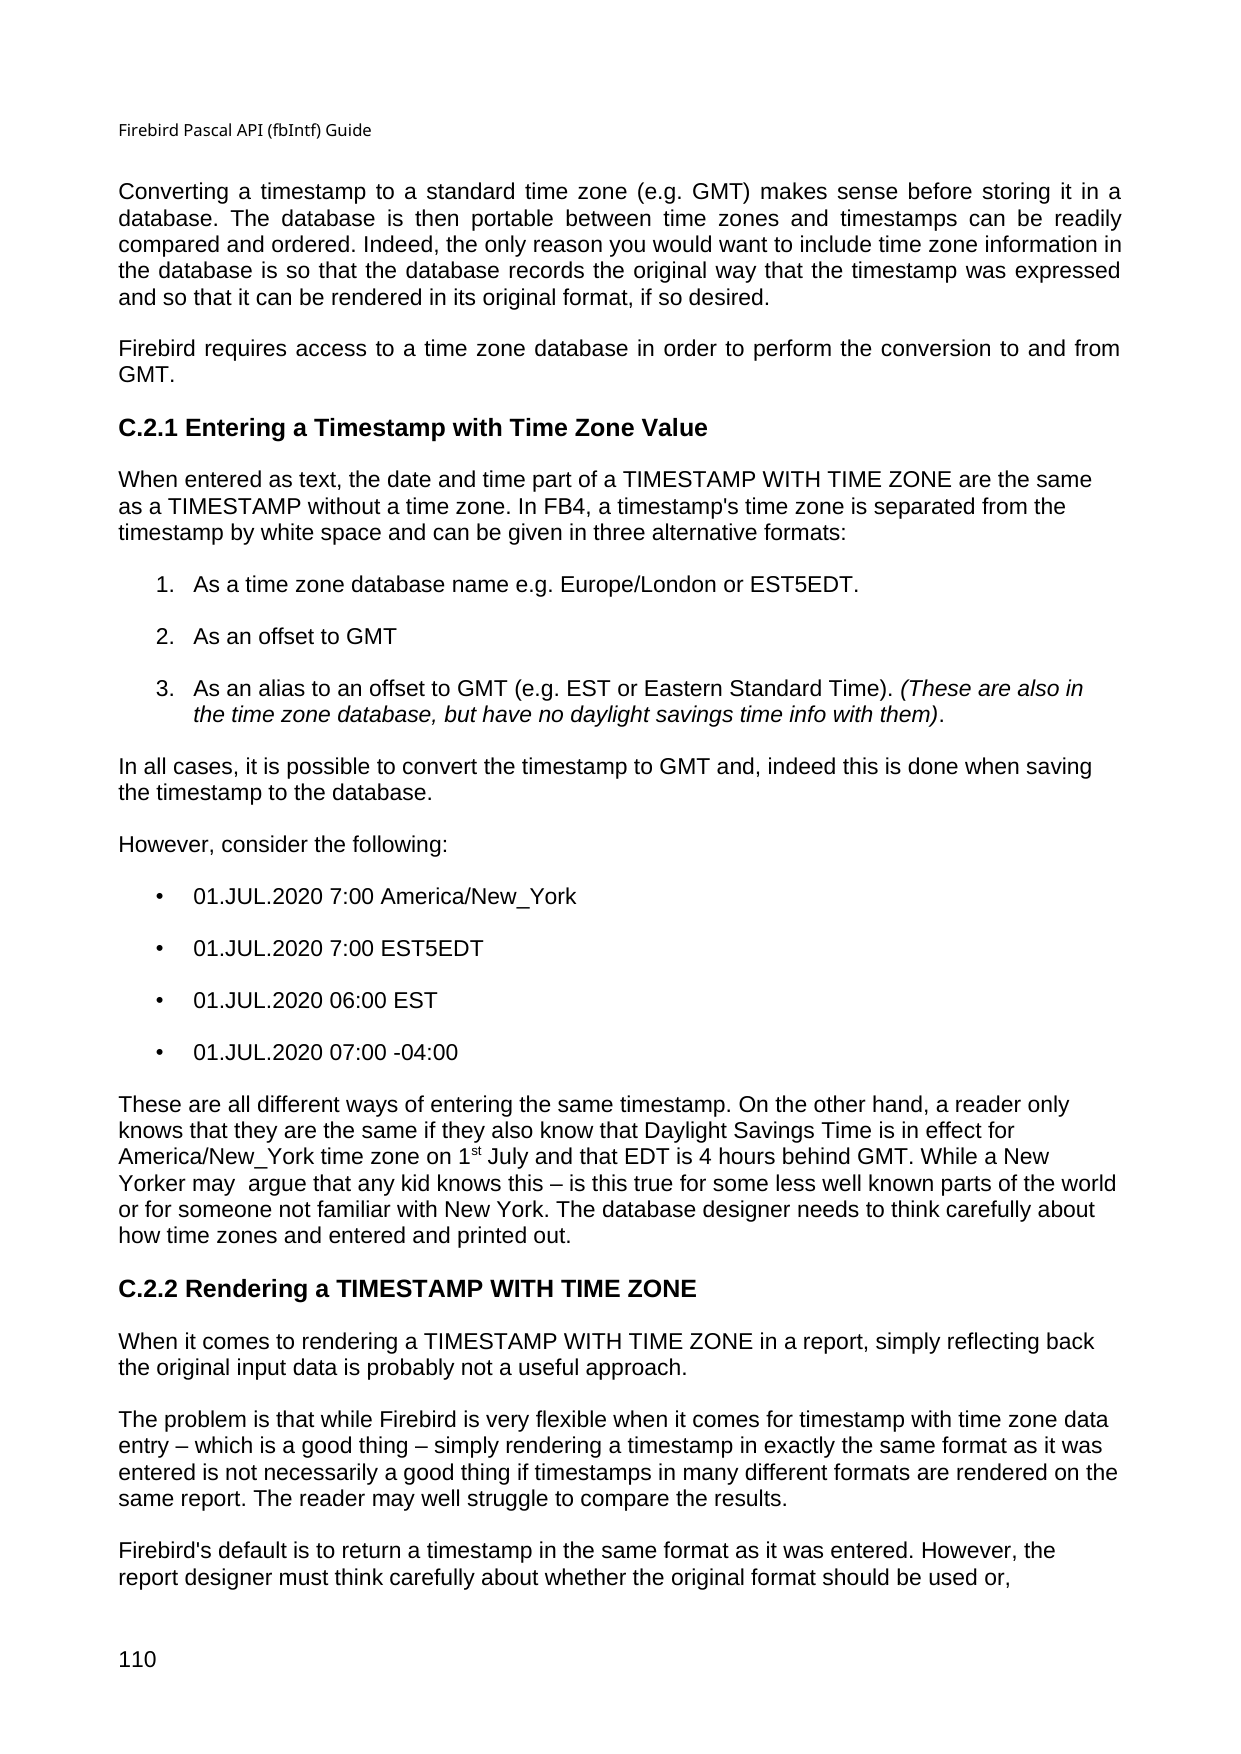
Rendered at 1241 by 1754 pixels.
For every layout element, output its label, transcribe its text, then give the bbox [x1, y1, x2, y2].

list As an alias to an offset to GMT (e.g. EST or Eastern Standard Time). (These are also in the time zone database, but have no daylight savings time info with them). [156, 675, 1122, 727]
text In all cases, it is possible to convert the timestamp to GMT and, indeed this is done when saving the timestamp to the database. [118, 753, 1122, 806]
list 01.JUL.2020 7:00 America/New_York [156, 883, 1122, 909]
list As an offset to GMT [156, 623, 1122, 649]
text When it comes to rendering a TIMESTAMP WITH TIME ZONE in a report, simply reflecting back the original input data is probably not a useful approach. [118, 1328, 1122, 1381]
text Converting a timestamp to a standard time zone (e.g. GMT) makes sense before storing it in a database. The database is then portable between time zones and timestamps can be readily compared and ordered. Indeed, the only reason you would want to include time zone information in the database is so that the database records the original way that the timestamp was expressed and so that it can be rendered in its original format, if so desired. [118, 178, 1122, 310]
text Firebird's default is to return a timestamp in the same format as it was entered. However, the report designer must think carefully about whether the original format should be used or, [118, 1537, 1122, 1590]
list As a time zone database name e.g. Europe/London or EST5EDT. [156, 571, 1122, 597]
text When entered as text, the date and time part of a TIMESTAMP WITH TIME ZONE are the same as a TIMESTAMP without a time zone. In FB4, a timestamp's time zone is separated from the timestamp by white space and can be given in three alternative formats: [118, 466, 1122, 545]
text Firebird requires access to a time zone database in order to perform the conversion to and from GMT. [118, 335, 1122, 388]
list 01.JUL.2020 7:00 EST5EDT [156, 935, 1122, 961]
text These are all different ways of entering the same timestamp. On the other hand, a reader only knows that they are the same if they also know that Daylight Savings Time is in effect for America/New_York time zone on 1st July and that EDT is 4 hours behind GMT. While a New Yorker may argue that any kid knows this – is this true for some less well known parts of the world or for someone not familiar with New York. The database designer needs to think carefully about how time zones and entered and printed out. [118, 1091, 1122, 1249]
text The problem is that while Firebird is very flexible when it comes for timestamp with time zone data entry – which is a good thing – simply rendering a timestamp in exactly the same format as it was entered is not necessarily a good thing if timestamps in many different formats are rendered on the same report. The reader may well struggle to compare the results. [118, 1406, 1122, 1512]
text However, consider the following: [118, 831, 1122, 857]
subtitle Rendering a TIMESTAMP WITH TIME ZONE [118, 1274, 1122, 1303]
list 01.JUL.2020 07:00 -04:00 [156, 1039, 1122, 1065]
list 01.JUL.2020 06:00 EST [156, 987, 1122, 1013]
subtitle Entering a Timestamp with Time Zone Value [118, 413, 1122, 441]
